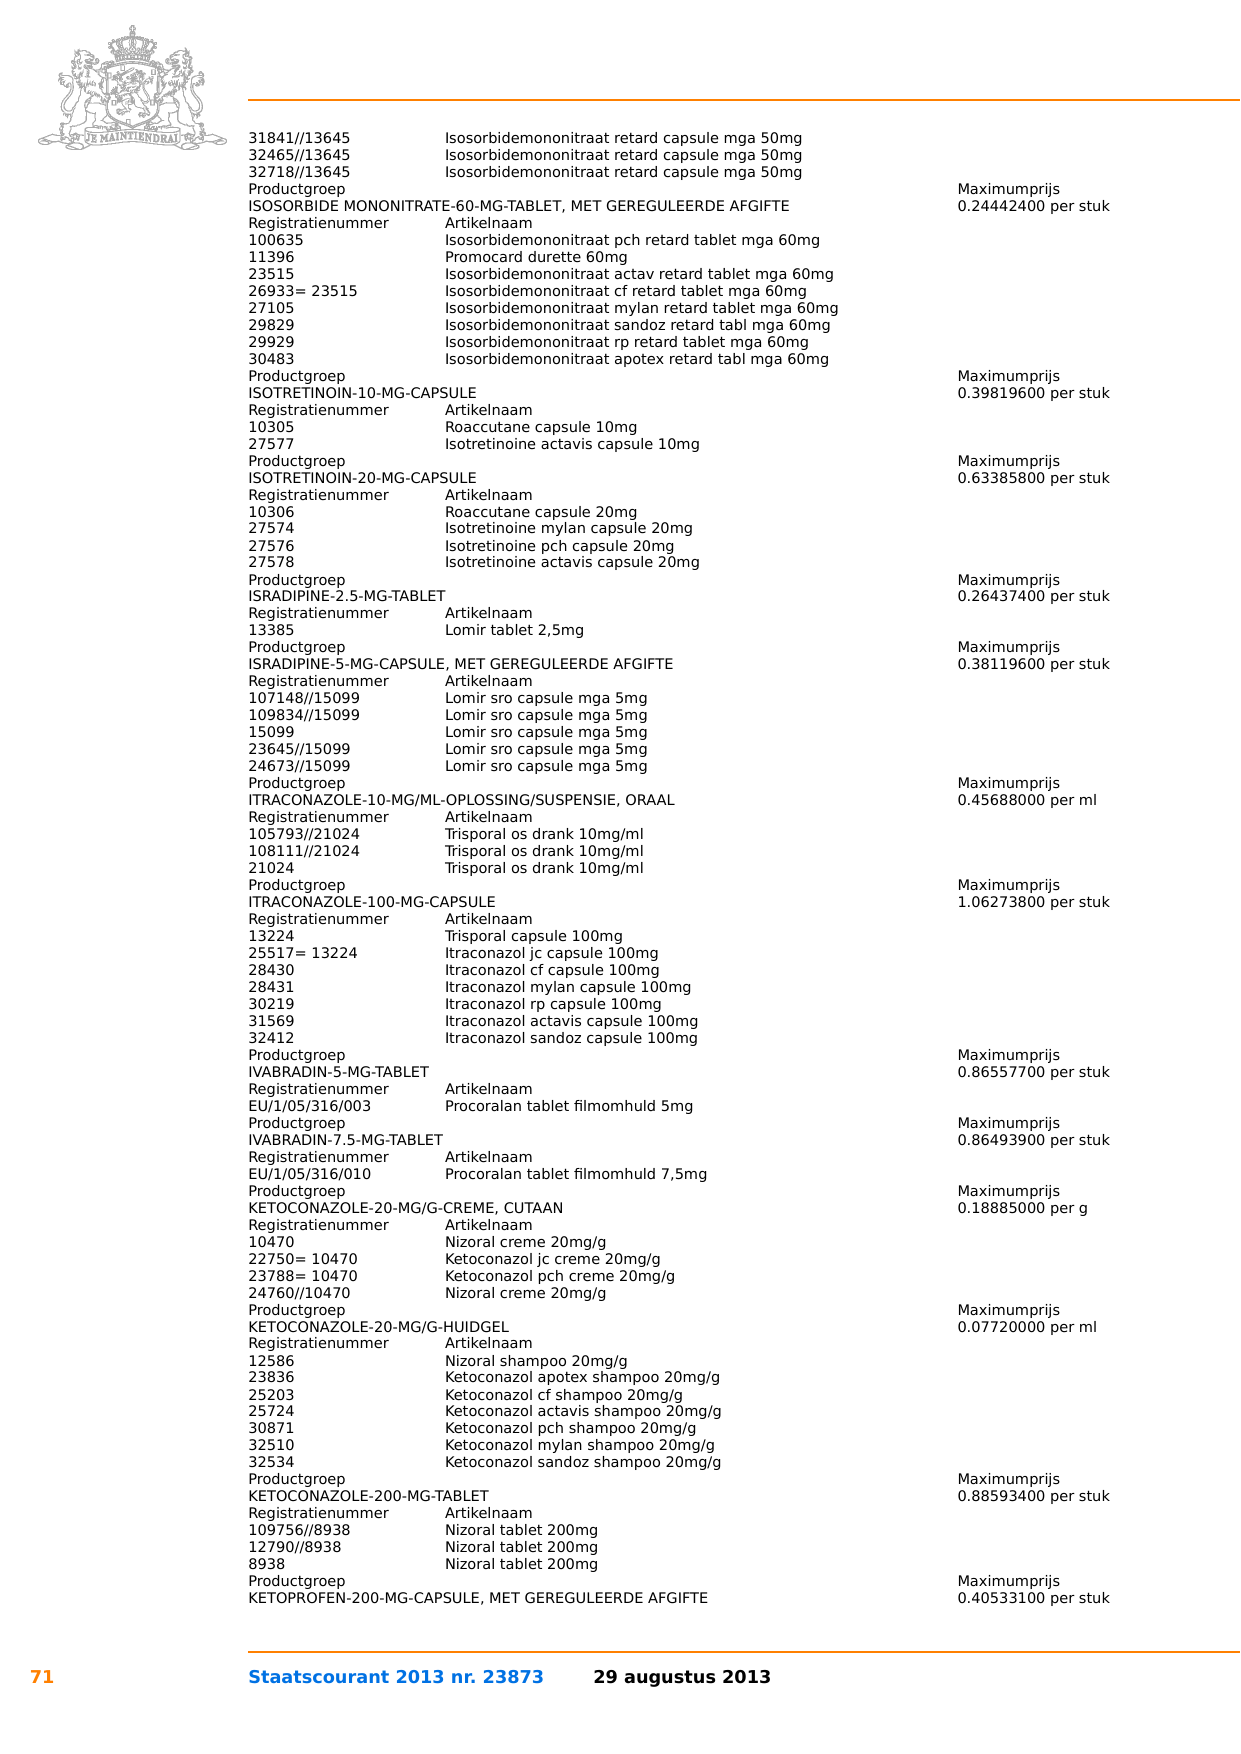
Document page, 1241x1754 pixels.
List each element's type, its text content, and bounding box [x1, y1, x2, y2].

table_cell Isosorbidemononitraat cf retard tablet mga 60mg [439, 283, 951, 300]
table_cell 0.86557700 per stuk [951, 1064, 1163, 1081]
table_cell 0.38119600 per stuk [951, 656, 1163, 673]
table_cell [951, 1098, 1163, 1115]
table_cell Procoralan tablet filmomhuld 7,5mg [439, 1166, 951, 1183]
table_cell [951, 860, 1163, 877]
table_cell [951, 215, 1163, 232]
table_cell [439, 1115, 951, 1132]
table_cell 27574 [248, 520, 439, 537]
table_cell Itraconazol actavis capsule 100mg [439, 1013, 951, 1030]
table_cell 30219 [248, 996, 439, 1013]
table_cell 10305 [248, 419, 439, 436]
table_cell Productgroep [248, 368, 439, 384]
table_cell [951, 690, 1163, 707]
table_cell [439, 453, 951, 469]
table_cell 26933= 23515 [248, 283, 439, 300]
table_cell [951, 334, 1163, 351]
table_cell Maximumprijs [951, 1301, 1163, 1318]
table_cell Isotretinoine actavis capsule 10mg [439, 436, 951, 452]
table_cell [951, 945, 1163, 962]
table_cell [951, 520, 1163, 537]
table_cell Lomir sro capsule mga 5mg [439, 758, 951, 775]
table_cell Lomir tablet 2,5mg [439, 622, 951, 639]
table_cell [439, 1573, 951, 1590]
table_cell [951, 707, 1163, 724]
table_cell [439, 877, 951, 894]
table_cell [951, 1420, 1163, 1437]
table_cell 12790//8938 [248, 1539, 439, 1556]
table_cell 0.39819600 per stuk [951, 385, 1163, 402]
table_cell [951, 1234, 1163, 1251]
table_cell Isosorbidemononitraat retard capsule mga 50mg [439, 130, 951, 147]
table_cell 23788= 10470 [248, 1268, 439, 1284]
table_cell [951, 928, 1163, 945]
table_cell [951, 283, 1163, 300]
table_cell [439, 775, 951, 792]
table_cell Nizoral shampoo 20mg/g [439, 1353, 951, 1369]
table_cell Registratienummer [248, 1149, 439, 1166]
table_cell 0.18885000 per g [951, 1200, 1163, 1217]
table_cell Nizoral tablet 200mg [439, 1522, 951, 1539]
table_cell [951, 1522, 1163, 1539]
table_cell [951, 419, 1163, 436]
table_cell 12586 [248, 1353, 439, 1369]
table_cell Nizoral creme 20mg/g [439, 1234, 951, 1251]
table_cell [951, 554, 1163, 571]
table_cell [951, 962, 1163, 979]
table_cell [951, 317, 1163, 334]
table_cell [951, 1539, 1163, 1556]
table_cell [951, 724, 1163, 741]
table_cell Isosorbidemononitraat rp retard tablet mga 60mg [439, 334, 951, 351]
table_cell Productgroep [248, 571, 439, 588]
table_cell Itraconazol rp capsule 100mg [439, 996, 951, 1013]
table_cell [951, 1335, 1163, 1352]
table_cell 0.24442400 per stuk [951, 198, 1163, 215]
table_cell Maximumprijs [951, 1047, 1163, 1064]
table_cell [951, 1268, 1163, 1284]
table_cell ISOSORBIDE MONONITRATE-60-MG-TABLET, MET GEREGULEERDE AFGIFTE [248, 198, 951, 215]
table_cell Productgroep [248, 1573, 439, 1590]
table_cell Isosorbidemononitraat apotex retard tabl mga 60mg [439, 351, 951, 368]
table_cell Artikelnaam [439, 809, 951, 826]
table_cell [951, 232, 1163, 249]
table_cell 27576 [248, 538, 439, 554]
table_cell Isotretinoine mylan capsule 20mg [439, 520, 951, 537]
table_cell ISRADIPINE-5-MG-CAPSULE, MET GEREGULEERDE AFGIFTE [248, 656, 951, 673]
table_cell [439, 368, 951, 384]
table_cell [951, 436, 1163, 452]
table_cell Registratienummer [248, 809, 439, 826]
table_cell Registratienummer [248, 1081, 439, 1098]
table_cell Trisporal os drank 10mg/ml [439, 843, 951, 860]
table_cell ISOTRETINOIN-20-MG-CAPSULE [248, 470, 951, 486]
table_cell Isosorbidemononitraat retard capsule mga 50mg [439, 147, 951, 164]
table_cell Itraconazol jc capsule 100mg [439, 945, 951, 962]
table_cell Isosorbidemononitraat sandoz retard tabl mga 60mg [439, 317, 951, 334]
table_cell IVABRADIN-7.5-MG-TABLET [248, 1132, 951, 1149]
table_cell 0.88593400 per stuk [951, 1488, 1163, 1505]
table_cell Isosorbidemononitraat mylan retard tablet mga 60mg [439, 300, 951, 317]
table_cell Isosorbidemononitraat actav retard tablet mga 60mg [439, 266, 951, 283]
table_cell [439, 1047, 951, 1064]
picture [38, 25, 227, 150]
table_cell 107148//15099 [248, 690, 439, 707]
table_cell ITRACONAZOLE-100-MG-CAPSULE [248, 894, 951, 911]
table_cell Artikelnaam [439, 402, 951, 418]
table_cell 10306 [248, 504, 439, 520]
table_cell 31841//13645 [248, 130, 439, 147]
table_cell Ketoconazol pch creme 20mg/g [439, 1268, 951, 1284]
table_cell Roaccutane capsule 20mg [439, 504, 951, 520]
table_cell Artikelnaam [439, 1149, 951, 1166]
table_cell [951, 1369, 1163, 1386]
table_cell [439, 1471, 951, 1488]
table_cell [951, 826, 1163, 843]
table_cell Trisporal os drank 10mg/ml [439, 860, 951, 877]
table_cell [951, 605, 1163, 622]
table_cell Productgroep [248, 639, 439, 656]
table_cell [439, 571, 951, 588]
table_cell 24673//15099 [248, 758, 439, 775]
table_cell Trisporal capsule 100mg [439, 928, 951, 945]
table_cell [951, 130, 1163, 147]
table_cell Productgroep [248, 453, 439, 469]
table_cell Artikelnaam [439, 605, 951, 622]
table_cell [951, 351, 1163, 368]
table_cell [951, 1454, 1163, 1471]
table_cell 32465//13645 [248, 147, 439, 164]
table_cell Ketoconazol sandoz shampoo 20mg/g [439, 1454, 951, 1471]
table_cell Isotretinoine actavis capsule 20mg [439, 554, 951, 571]
table_cell Lomir sro capsule mga 5mg [439, 741, 951, 758]
table_cell Maximumprijs [951, 571, 1163, 588]
table_cell 0.26437400 per stuk [951, 588, 1163, 605]
table_cell Artikelnaam [439, 911, 951, 928]
table_cell 0.45688000 per ml [951, 792, 1163, 809]
table_cell Lomir sro capsule mga 5mg [439, 690, 951, 707]
table_cell KETOCONAZOLE-20-MG/G-HUIDGEL [248, 1319, 951, 1335]
table_cell 28430 [248, 962, 439, 979]
table_cell [951, 1013, 1163, 1030]
table_cell 27105 [248, 300, 439, 317]
table_cell KETOPROFEN-200-MG-CAPSULE, MET GEREGULEERDE AFGIFTE [248, 1590, 951, 1607]
table_cell Registratienummer [248, 1217, 439, 1233]
table_cell Trisporal os drank 10mg/ml [439, 826, 951, 843]
table_cell Artikelnaam [439, 1217, 951, 1233]
table_cell [951, 741, 1163, 758]
table_cell 27578 [248, 554, 439, 571]
table_cell 8938 [248, 1556, 439, 1573]
table_cell 11396 [248, 249, 439, 266]
table_cell Artikelnaam [439, 673, 951, 690]
table_cell Productgroep [248, 1183, 439, 1199]
table_cell Artikelnaam [439, 1505, 951, 1522]
table_cell Isotretinoine pch capsule 20mg [439, 538, 951, 554]
table_cell Nizoral tablet 200mg [439, 1539, 951, 1556]
table_cell Roaccutane capsule 10mg [439, 419, 951, 436]
table_cell 0.07720000 per ml [951, 1319, 1163, 1335]
table_cell [951, 300, 1163, 317]
table_cell ISRADIPINE-2.5-MG-TABLET [248, 588, 951, 605]
table_cell 23645//15099 [248, 741, 439, 758]
table_cell Registratienummer [248, 673, 439, 690]
table_cell 13385 [248, 622, 439, 639]
table_cell 15099 [248, 724, 439, 741]
table_cell [951, 1353, 1163, 1369]
table_cell Productgroep [248, 1301, 439, 1318]
table_cell [951, 1030, 1163, 1047]
table_cell Productgroep [248, 877, 439, 894]
table_cell 1.06273800 per stuk [951, 894, 1163, 911]
table_cell [951, 1217, 1163, 1233]
table_cell Registratienummer [248, 1335, 439, 1352]
table_cell 109756//8938 [248, 1522, 439, 1539]
table_cell [951, 911, 1163, 928]
table_cell [951, 1505, 1163, 1522]
table_cell 32534 [248, 1454, 439, 1471]
table_cell [951, 402, 1163, 418]
table_cell 32718//13645 [248, 164, 439, 181]
table_cell Artikelnaam [439, 1335, 951, 1352]
table_cell [951, 673, 1163, 690]
table_cell 27577 [248, 436, 439, 452]
table_cell 109834//15099 [248, 707, 439, 724]
table_cell [951, 1556, 1163, 1573]
table_cell 29929 [248, 334, 439, 351]
table_cell [951, 1285, 1163, 1301]
table_cell Maximumprijs [951, 453, 1163, 469]
table_cell Maximumprijs [951, 639, 1163, 656]
table_cell 32510 [248, 1437, 439, 1454]
table_cell [951, 1251, 1163, 1267]
table_cell Productgroep [248, 775, 439, 792]
table_cell Ketoconazol actavis shampoo 20mg/g [439, 1403, 951, 1420]
table_cell 105793//21024 [248, 826, 439, 843]
table_cell Registratienummer [248, 402, 439, 418]
table_cell 30871 [248, 1420, 439, 1437]
table_cell ITRACONAZOLE-10-MG/ML-OPLOSSING/SUSPENSIE, ORAAL [248, 792, 951, 809]
table_cell Lomir sro capsule mga 5mg [439, 707, 951, 724]
table_cell 21024 [248, 860, 439, 877]
table_cell Maximumprijs [951, 775, 1163, 792]
table_cell Isosorbidemononitraat pch retard tablet mga 60mg [439, 232, 951, 249]
table_cell Isosorbidemononitraat retard capsule mga 50mg [439, 164, 951, 181]
table_cell [951, 979, 1163, 996]
table_cell [951, 1437, 1163, 1454]
table_cell Procoralan tablet filmomhuld 5mg [439, 1098, 951, 1115]
table_cell [951, 266, 1163, 283]
table_cell Itraconazol cf capsule 100mg [439, 962, 951, 979]
table_cell 13224 [248, 928, 439, 945]
table_cell [439, 1301, 951, 1318]
table_cell Ketoconazol mylan shampoo 20mg/g [439, 1437, 951, 1454]
table_cell 0.86493900 per stuk [951, 1132, 1163, 1149]
table_cell EU/1/05/316/010 [248, 1166, 439, 1183]
table_cell Registratienummer [248, 1505, 439, 1522]
table_cell KETOCONAZOLE-200-MG-TABLET [248, 1488, 951, 1505]
table_cell Lomir sro capsule mga 5mg [439, 724, 951, 741]
table_cell 22750= 10470 [248, 1251, 439, 1267]
table_cell [439, 1183, 951, 1199]
table_cell Productgroep [248, 1047, 439, 1064]
table_cell [951, 1166, 1163, 1183]
table_cell Artikelnaam [439, 215, 951, 232]
table_cell 100635 [248, 232, 439, 249]
table_cell [951, 1149, 1163, 1166]
table_cell Registratienummer [248, 911, 439, 928]
table_cell Productgroep [248, 1115, 439, 1132]
table_cell Promocard durette 60mg [439, 249, 951, 266]
table_cell 108111//21024 [248, 843, 439, 860]
table_cell 10470 [248, 1234, 439, 1251]
table_cell Ketoconazol cf shampoo 20mg/g [439, 1386, 951, 1403]
table_cell [951, 843, 1163, 860]
table_cell Itraconazol mylan capsule 100mg [439, 979, 951, 996]
table_cell 24760//10470 [248, 1285, 439, 1301]
table_cell 0.40533100 per stuk [951, 1590, 1163, 1607]
table_cell Nizoral creme 20mg/g [439, 1285, 951, 1301]
table_cell Artikelnaam [439, 1081, 951, 1098]
table_cell [951, 164, 1163, 181]
table_cell 30483 [248, 351, 439, 368]
table_cell [951, 809, 1163, 826]
table_cell [439, 181, 951, 198]
table_cell Ketoconazol apotex shampoo 20mg/g [439, 1369, 951, 1386]
table_cell [439, 639, 951, 656]
table_cell Maximumprijs [951, 181, 1163, 198]
table_cell Registratienummer [248, 486, 439, 503]
table_cell ISOTRETINOIN-10-MG-CAPSULE [248, 385, 951, 402]
table_cell Maximumprijs [951, 1471, 1163, 1488]
table_cell 28431 [248, 979, 439, 996]
table_cell [951, 538, 1163, 554]
table_cell Ketoconazol jc creme 20mg/g [439, 1251, 951, 1267]
table_cell Productgroep [248, 181, 439, 198]
table_cell 31569 [248, 1013, 439, 1030]
table_cell Maximumprijs [951, 1183, 1163, 1199]
table_cell 25517= 13224 [248, 945, 439, 962]
table_cell 29829 [248, 317, 439, 334]
table_cell [951, 758, 1163, 775]
table_cell [951, 996, 1163, 1013]
table_cell Maximumprijs [951, 877, 1163, 894]
table_cell Ketoconazol pch shampoo 20mg/g [439, 1420, 951, 1437]
table_cell EU/1/05/316/003 [248, 1098, 439, 1115]
table_cell 32412 [248, 1030, 439, 1047]
table_cell [951, 1403, 1163, 1420]
table_cell [951, 1081, 1163, 1098]
table_cell Maximumprijs [951, 1115, 1163, 1132]
table_cell Registratienummer [248, 605, 439, 622]
table_cell Artikelnaam [439, 486, 951, 503]
table_cell Productgroep [248, 1471, 439, 1488]
table_cell [951, 1386, 1163, 1403]
table_cell Registratienummer [248, 215, 439, 232]
table_cell IVABRADIN-5-MG-TABLET [248, 1064, 951, 1081]
table_cell Maximumprijs [951, 1573, 1163, 1590]
table_cell 23836 [248, 1369, 439, 1386]
table_cell Maximumprijs [951, 368, 1163, 384]
table_cell KETOCONAZOLE-20-MG/G-CREME, CUTAAN [248, 1200, 951, 1217]
table_cell 25724 [248, 1403, 439, 1420]
table_cell 23515 [248, 266, 439, 283]
table_cell Itraconazol sandoz capsule 100mg [439, 1030, 951, 1047]
table_cell [951, 622, 1163, 639]
table_cell 0.63385800 per stuk [951, 470, 1163, 486]
table_cell Nizoral tablet 200mg [439, 1556, 951, 1573]
table_cell 25203 [248, 1386, 439, 1403]
table_cell [951, 504, 1163, 520]
table_cell [951, 147, 1163, 164]
table_cell [951, 249, 1163, 266]
table_cell [951, 486, 1163, 503]
